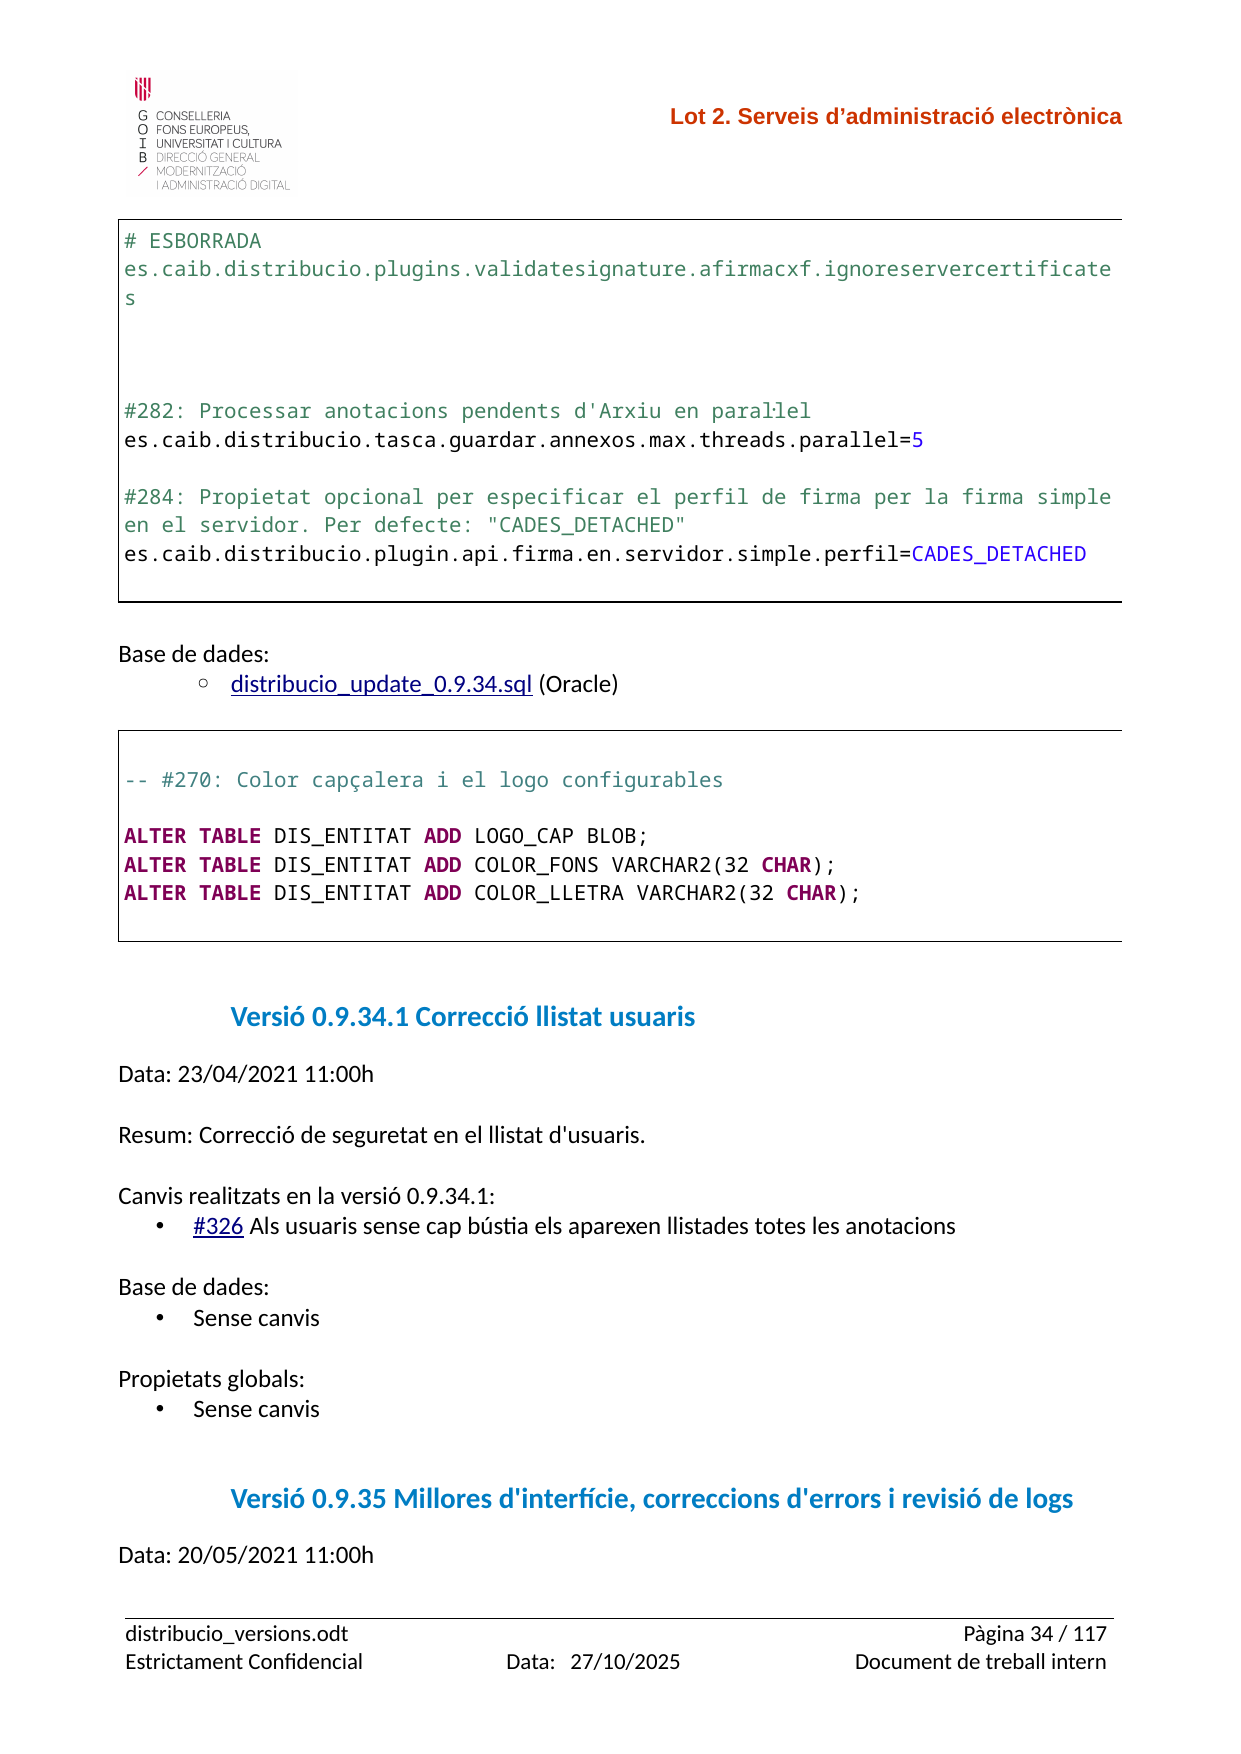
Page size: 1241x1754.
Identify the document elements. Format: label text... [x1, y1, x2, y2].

subtitle Versió 0.9.34.1 Correcció llistat usuaris [153, 998, 1122, 1034]
text Data: 23/04/2021 11:00h [118, 1058, 1122, 1088]
subtitle Versió 0.9.35 Millores d'interfície, correccions d'errors i revisió de logs [153, 1480, 1122, 1516]
table_header # ESBORRADA es.caib.distribucio.plugins.validatesignature.afirmacxf.ignoreservercertificates #282: Processar anotacions pendents d'Arxiu en paral·lel es.caib.distribucio.tasca.guardar.annexos.max.threads.parallel=5 #284: Propietat opcional per especificar el perfil de firma per la firma simple en el servidor. Per defecte: "CADES_DETACHED" es.caib.distribucio.plugin.api.firma.en.servidor.simple.perfil=CADES_DETACHED [119, 220, 1122, 601]
list Sense canvis [156, 1393, 1122, 1424]
text Resum: Correcció de seguretat en el llistat d'usuaris. [118, 1119, 1122, 1149]
list Sense canvis [156, 1302, 1122, 1332]
text Data: 20/05/2021 11:00h [118, 1539, 1122, 1570]
list distribucio_update_0.9.34.sql (Oracle) [193, 668, 1122, 699]
table_header -- #270: Color capçalera i el logo configurables ALTER TABLE DIS_ENTITAT ADD LOGO_CAP BLOB; ALTER TABLE DIS_ENTITAT ADD COLOR_FONS VARCHAR2(32 CHAR); ALTER TABLE DIS_ENTITAT ADD COLOR_LLETRA VARCHAR2(32 CHAR); [119, 731, 1122, 941]
text Propietats globals: [118, 1363, 1122, 1393]
picture [126, 70, 299, 197]
text Base de dades: [118, 1271, 1122, 1302]
text Base de dades: [118, 638, 1122, 668]
list #326 Als usuaris sense cap bústia els aparexen llistades totes les anotacions [156, 1210, 1122, 1241]
text Canvis realitzats en la versió 0.9.34.1: [118, 1180, 1122, 1210]
